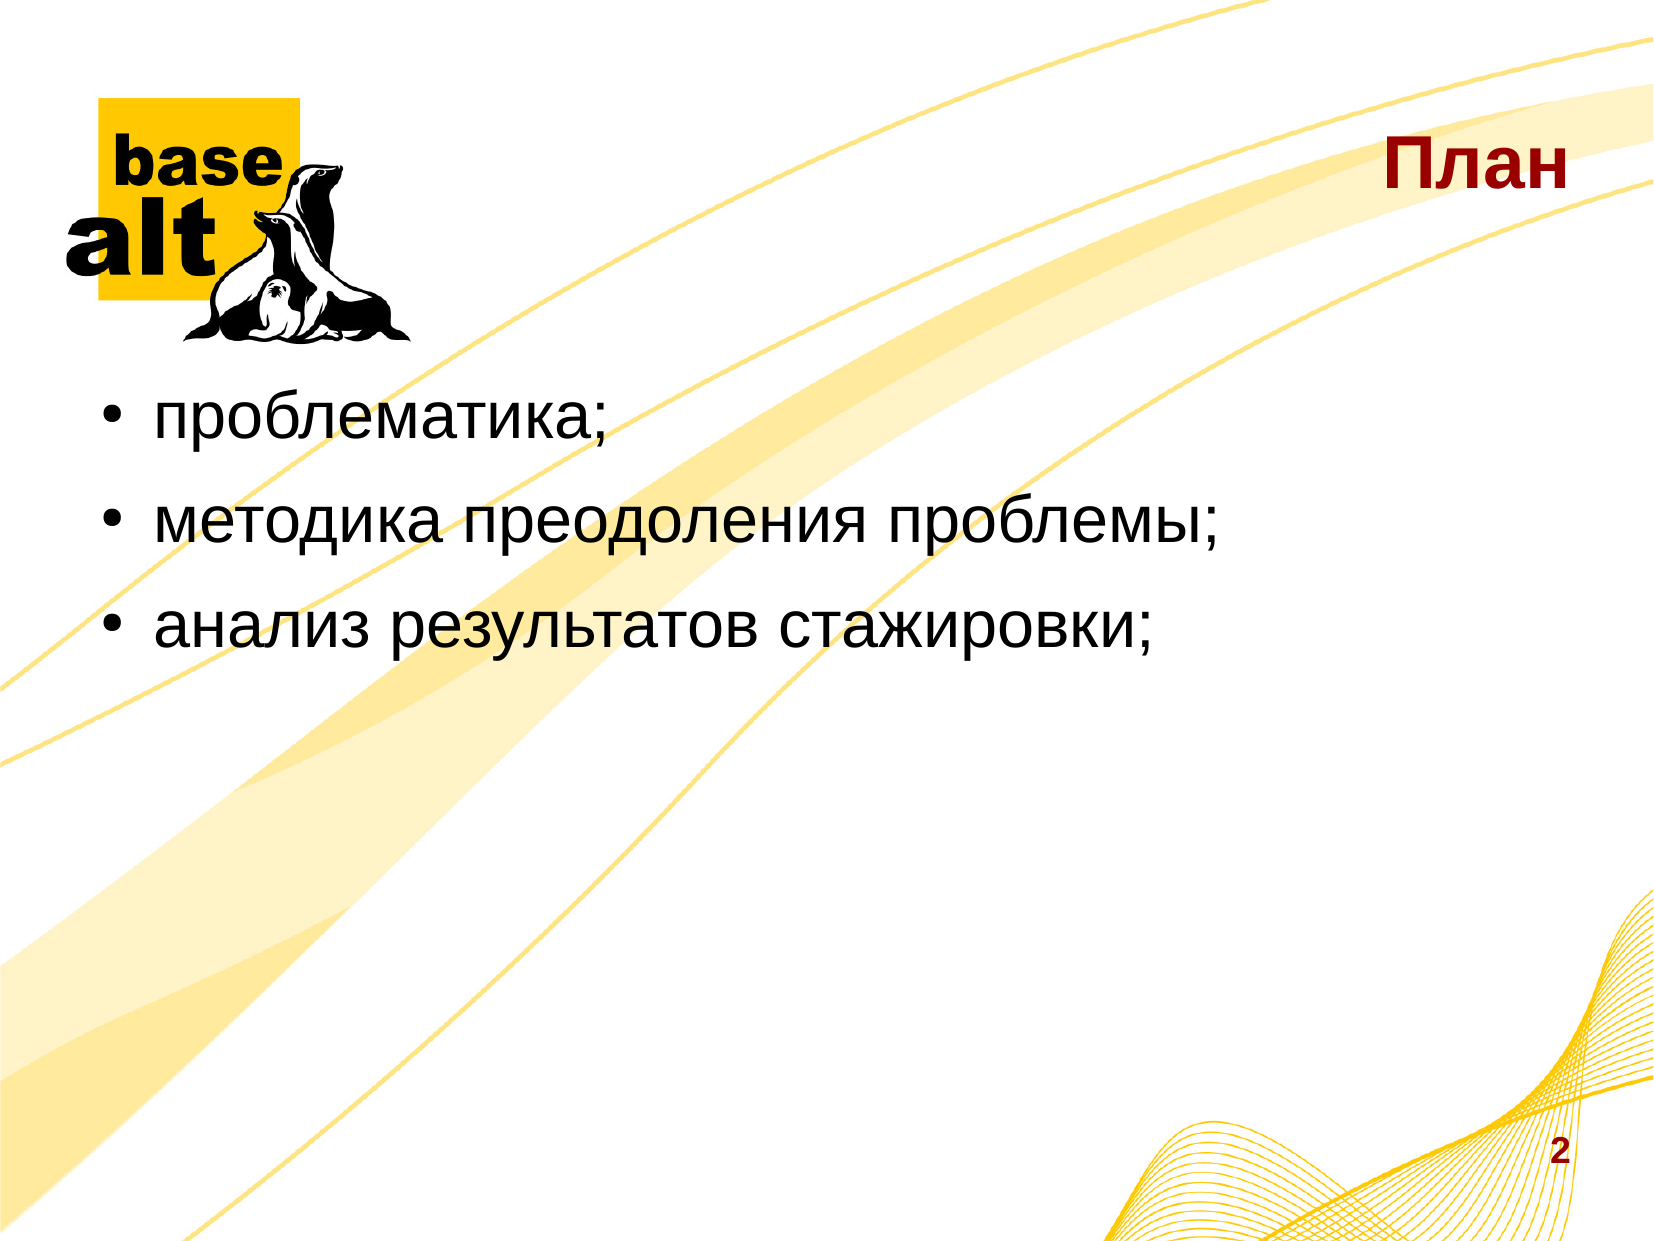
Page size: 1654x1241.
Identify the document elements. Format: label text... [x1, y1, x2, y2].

title План [425, 59, 1571, 267]
picture [0, 0, 1654, 1241]
list проблематика; методика преодоления проблемы; анализ результатов стажировки; [82, 377, 1571, 1010]
